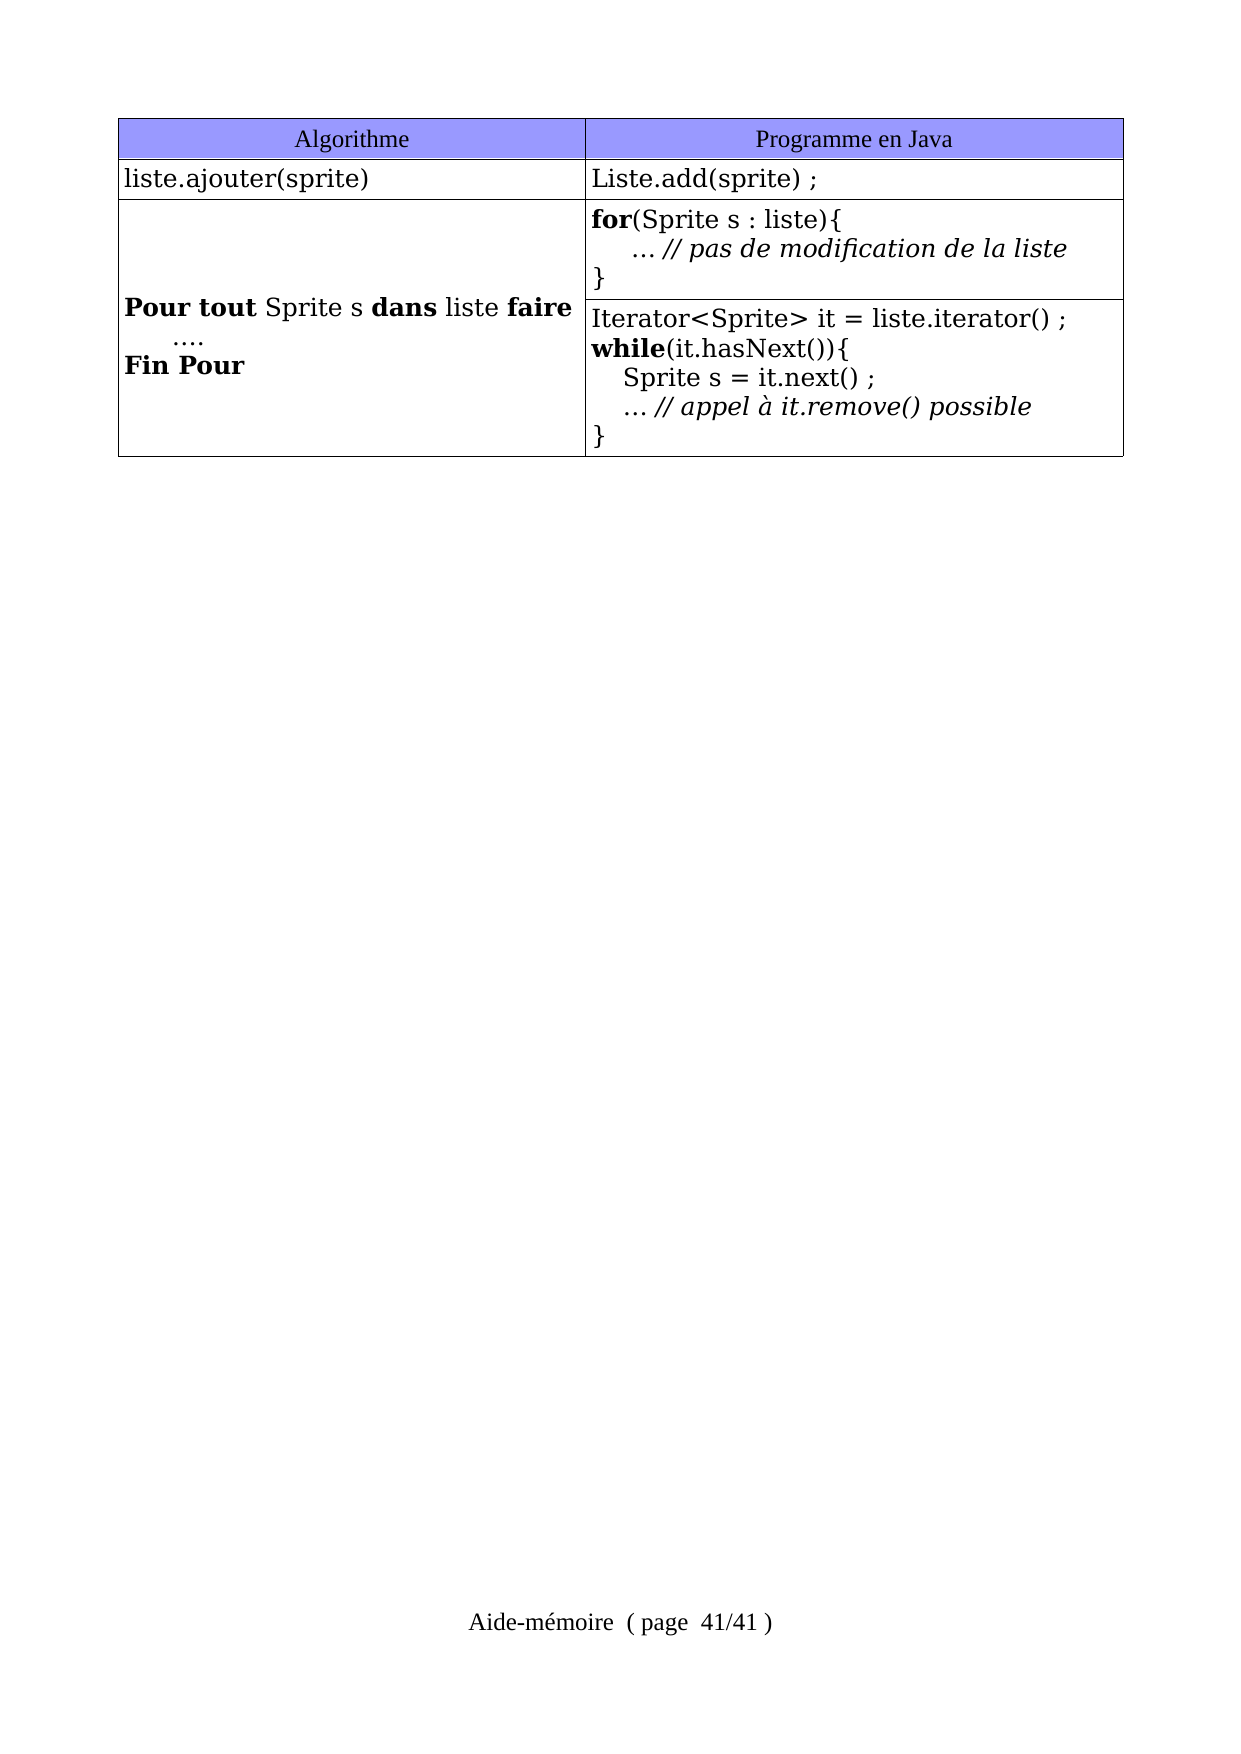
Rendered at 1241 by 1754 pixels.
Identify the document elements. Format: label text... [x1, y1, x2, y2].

table_header Programme en Java [586, 119, 1123, 158]
table_cell Pour tout Sprite s dans liste faire …. Fin Pour [119, 200, 585, 456]
table_cell liste.ajouter(sprite) [119, 160, 585, 199]
table_cell Iterator<Sprite> it = liste.iterator() ; while(it.hasNext()){ Sprite s = it.next() ; … // appel à it.remove() possible } [586, 300, 1123, 456]
table_cell Liste.add(sprite) ; [586, 160, 1123, 199]
table_cell for(Sprite s : liste){ … // pas de modification de la liste } [586, 200, 1123, 298]
table_header Algorithme [119, 119, 585, 158]
